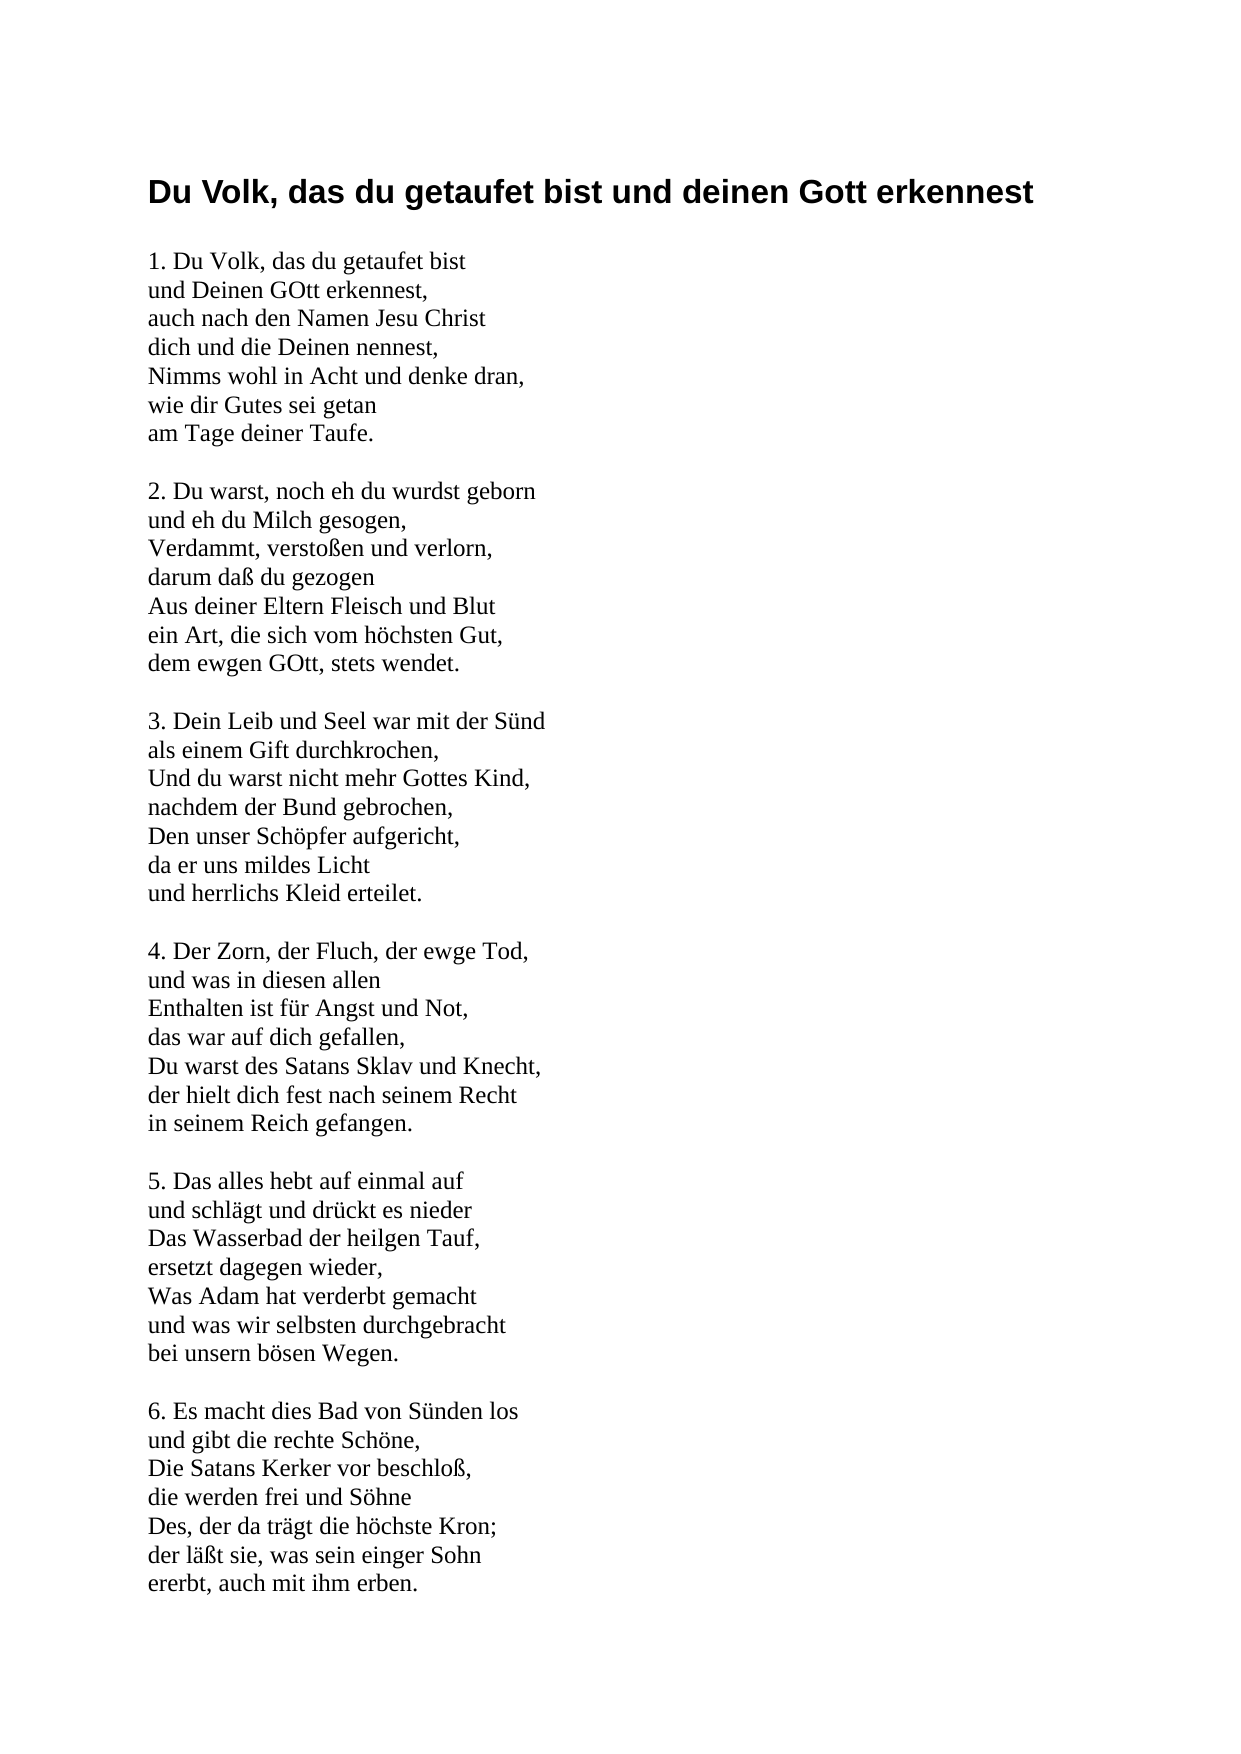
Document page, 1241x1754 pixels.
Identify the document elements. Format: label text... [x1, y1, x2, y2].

text Das Wasserbad der heilgen Tauf, [148, 1223, 1093, 1252]
text Des, der da trägt die höchste Kron; [148, 1511, 1093, 1540]
text der läßt sie, was sein einger Sohn [148, 1540, 1093, 1568]
text Enthalten ist für Angst und Not, [148, 993, 1093, 1022]
text und eh du Milch gesogen, [148, 505, 1093, 533]
text Was Adam hat verderbt gemacht [148, 1281, 1093, 1310]
text ersetzt dagegen wieder, [148, 1252, 1093, 1281]
text und schlägt und drückt es nieder [148, 1195, 1093, 1223]
text Du warst des Satans Sklav und Knecht, [148, 1051, 1093, 1080]
text Aus deiner Eltern Fleisch und Blut [148, 591, 1093, 620]
text Verdammt, verstoßen und verlorn, [148, 533, 1093, 562]
text dem ewgen GOtt, stets wendet. [148, 648, 1093, 677]
text das war auf dich gefallen, [148, 1022, 1093, 1051]
text dich und die Deinen nennest, [148, 332, 1093, 361]
text und gibt die rechte Schöne, [148, 1425, 1093, 1453]
text 6. Es macht dies Bad von Sünden los [148, 1396, 1093, 1425]
text die werden frei und Söhne [148, 1482, 1093, 1511]
text Den unser Schöpfer aufgericht, [148, 821, 1093, 850]
text 1. Du Volk, das du getaufet bist [148, 246, 1093, 275]
text ererbt, auch mit ihm erben. [148, 1568, 1093, 1597]
subtitle Du Volk, das du getaufet bist und deinen Gott erkennest [148, 173, 1093, 211]
text ein Art, die sich vom höchsten Gut, [148, 620, 1093, 648]
text 3. Dein Leib und Seel war mit der Sünd [148, 706, 1093, 735]
text 5. Das alles hebt auf einmal auf [148, 1166, 1093, 1195]
text bei unsern bösen Wegen. [148, 1338, 1093, 1367]
text 4. Der Zorn, der Fluch, der ewge Tod, [148, 936, 1093, 965]
text in seinem Reich gefangen. [148, 1108, 1093, 1137]
text und was in diesen allen [148, 965, 1093, 993]
text nachdem der Bund gebrochen, [148, 792, 1093, 821]
text als einem Gift durchkrochen, [148, 735, 1093, 763]
text und was wir selbsten durchgebracht [148, 1310, 1093, 1338]
text Die Satans Kerker vor beschloß, [148, 1453, 1093, 1482]
text auch nach den Namen Jesu Christ [148, 303, 1093, 332]
text wie dir Gutes sei getan [148, 390, 1093, 418]
text 2. Du warst, noch eh du wurdst geborn [148, 476, 1093, 505]
text am Tage deiner Taufe. [148, 418, 1093, 447]
text und Deinen GOtt erkennest, [148, 275, 1093, 303]
text da er uns mildes Licht [148, 850, 1093, 878]
text Und du warst nicht mehr Gottes Kind, [148, 763, 1093, 792]
text Nimms wohl in Acht und denke dran, [148, 361, 1093, 390]
text und herrlichs Kleid erteilet. [148, 878, 1093, 907]
text darum daß du gezogen [148, 562, 1093, 591]
text der hielt dich fest nach seinem Recht [148, 1080, 1093, 1108]
